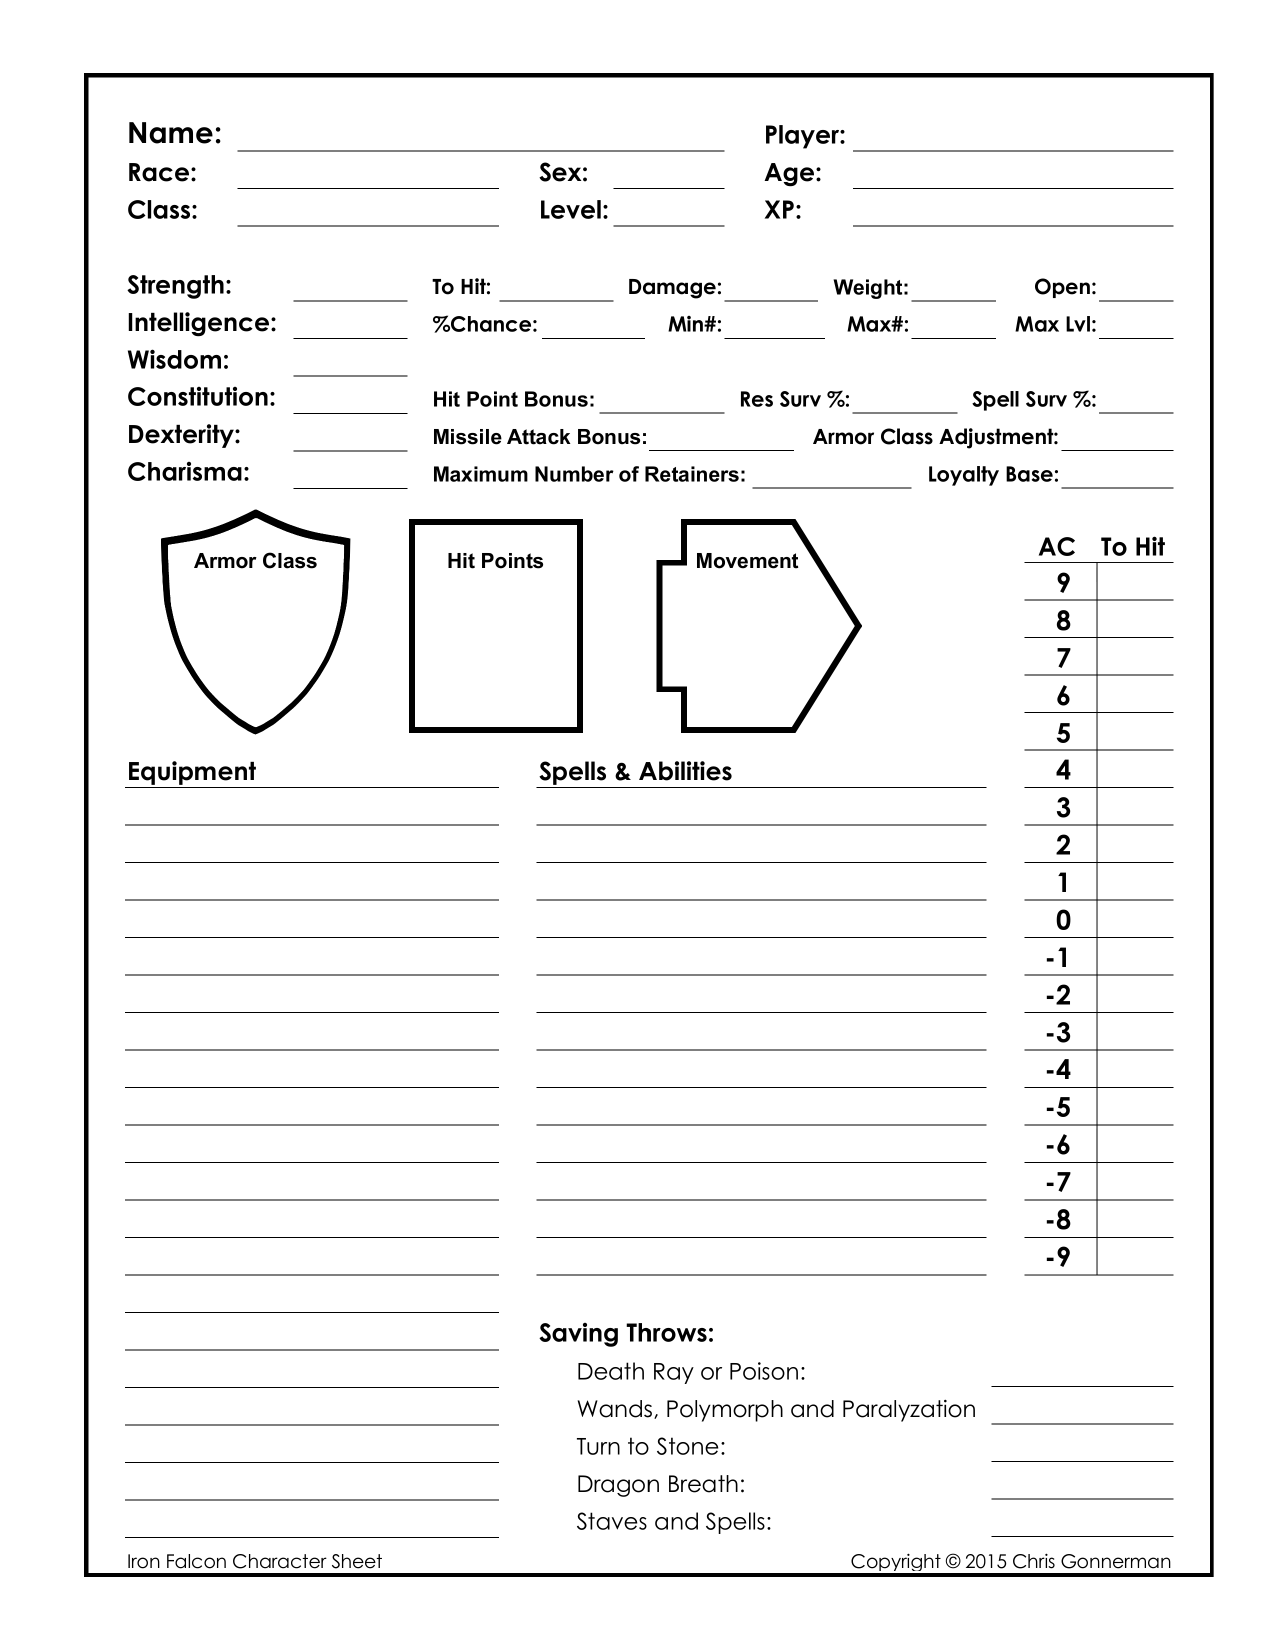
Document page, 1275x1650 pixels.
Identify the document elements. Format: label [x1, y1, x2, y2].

picture [84, 73, 1214, 1577]
